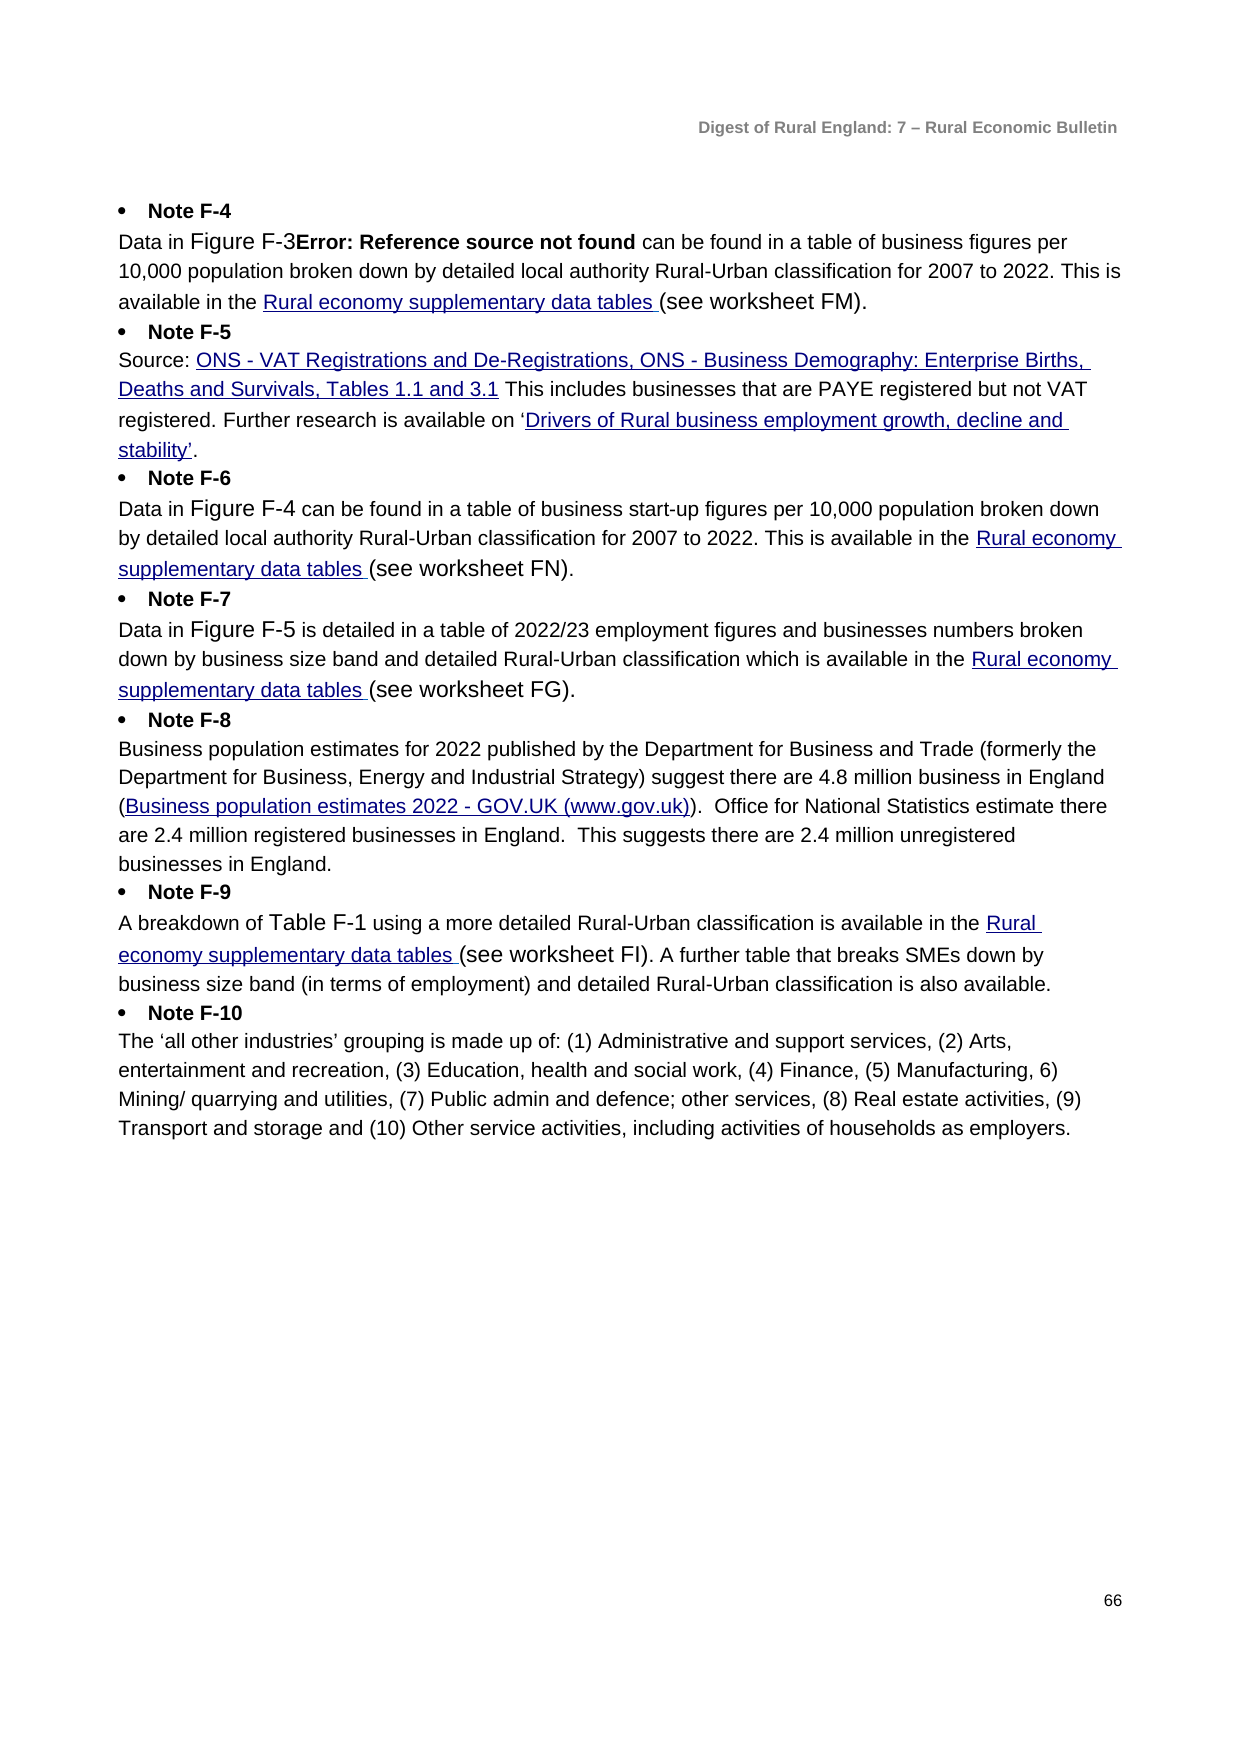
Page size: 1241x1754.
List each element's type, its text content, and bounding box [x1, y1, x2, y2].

text Source: ONS - VAT Registrations and De-Registrations, ONS - Business Demography: Enterprise Births, Deaths and Survivals, Tables 1.1 and 3.1 This includes businesses that are PAYE registered but not VAT registered. Further research is available on ‘Drivers of Rural business employment growth, decline and stability’. [118, 348, 1122, 461]
list Note F-4 [118, 199, 1122, 223]
text Data in Figure F‑3. can be found in a table of business figures per 10,000 population broken down by detailed local authority Rural-Urban classification for 2007 to 2022. This is available in the Rural economy supplementary data tables (see worksheet FM). [118, 228, 1122, 314]
list Note F-5 [118, 319, 1122, 343]
list Note F-9 [118, 880, 1122, 904]
text A breakdown of Table F‑1 using a more detailed Rural-Urban classification is available in the Rural economy supplementary data tables (see worksheet FI). A further table that breaks SMEs down by business size band (in terms of employment) and detailed Rural-Urban classification is also available. [118, 909, 1122, 996]
text The ‘all other industries’ grouping is made up of: (1) Administrative and support services, (2) Arts, entertainment and recreation, (3) Education, health and social work, (4) Finance, (5) Manufacturing, 6) Mining/ quarrying and utilities, (7) Public admin and defence; other services, (8) Real estate activities, (9) Transport and storage and (10) Other service activities, including activities of households as employers. [118, 1029, 1122, 1139]
list Note F-7 [118, 587, 1122, 611]
text Data in Figure F‑4 can be found in a table of business start-up figures per 10,000 population broken down by detailed local authority Rural-Urban classification for 2007 to 2022. This is available in the Rural economy supplementary data tables (see worksheet FN). [118, 495, 1122, 582]
list Note F-6 [118, 466, 1122, 490]
list Note F-8 [118, 708, 1122, 732]
text Data in Figure F‑5 is detailed in a table of 2022/23 employment figures and businesses numbers broken down by business size band and detailed Rural-Urban classification which is available in the Rural economy supplementary data tables (see worksheet FG). [118, 616, 1122, 702]
text Business population estimates for 2022 published by the Department for Business and Trade (formerly the Department for Business, Energy and Industrial Strategy) suggest there are 4.8 million business in England (Business population estimates 2022 - GOV.UK (www.gov.uk)). Office for National Statistics estimate there are 2.4 million registered businesses in England. This suggests there are 2.4 million unregistered businesses in England. [118, 736, 1122, 875]
list Note F-10 [118, 1001, 1122, 1024]
